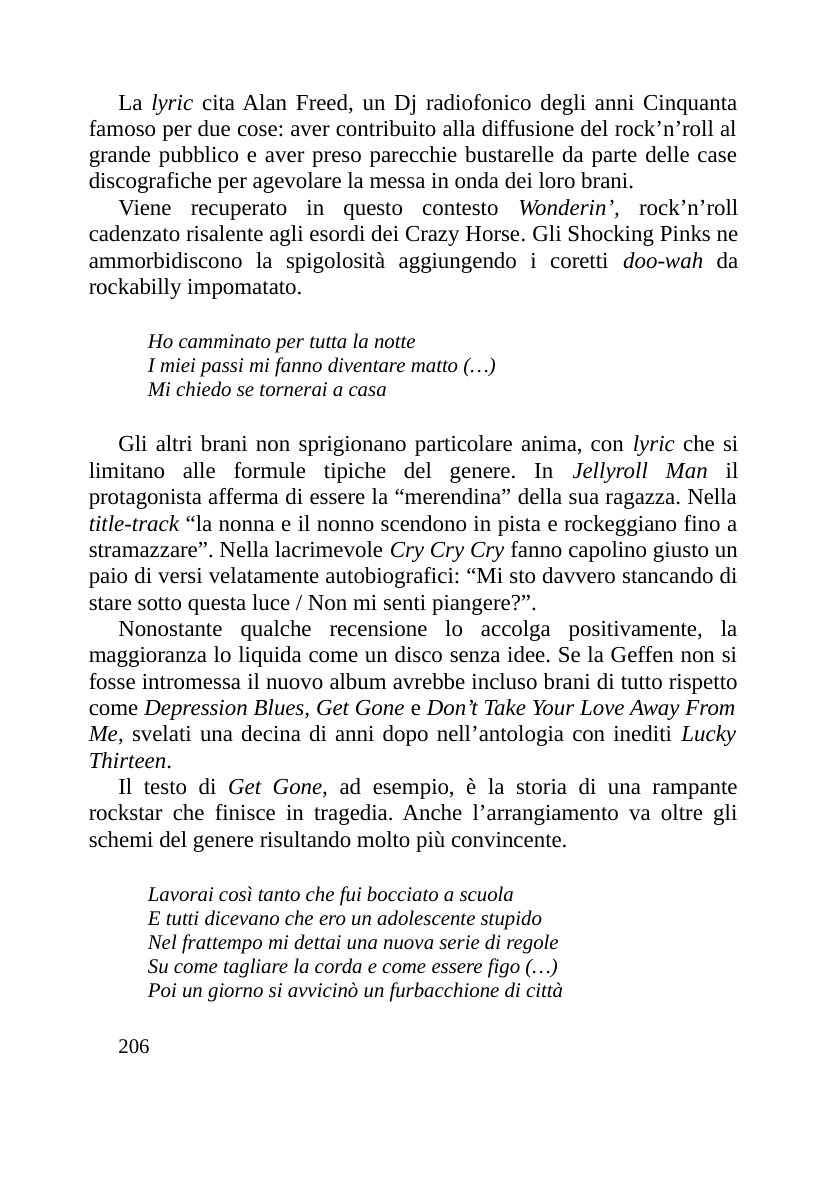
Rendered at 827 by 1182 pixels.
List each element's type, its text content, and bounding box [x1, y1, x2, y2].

text Nonostante qualche recensione lo accolga positivamente, la maggioranza lo liquida come un disco senza idee. Se la Geffen non si fosse intromessa il nuovo album avrebbe incluso brani di tutto rispetto come Depression Blues, Get Gone e Don’t Take Your Love Away From Me, svelati una decina di anni dopo nell’antologia con inediti Lucky Thirteen. [88, 615, 738, 773]
text Viene recuperato in questo contesto Wonderin’, rock’n’roll cadenzato risalente agli esordi dei Crazy Horse. Gli Shocking Pinks ne ammorbidiscono la spigolosità aggiungendo i coretti doo-wah da rockabilly impomatato. [88, 194, 738, 299]
text E tutti dicevano che ero un adolescente stupido [88, 906, 738, 930]
text Ho camminato per tutta la notte [88, 329, 738, 353]
text La lyric cita Alan Freed, un Dj radiofonico degli anni Cinquanta famoso per due cose: aver contribuito alla diffusione del rock’n’roll al grande pubblico e aver preso parecchie bustarelle da parte delle case discografiche per agevolare la messa in onda dei loro brani. [88, 88, 738, 194]
text Nel frattempo mi dettai una nuova serie di regole [88, 930, 738, 954]
text Lavorai così tanto che fui bocciato a scuola [88, 882, 738, 906]
text Il testo di Get Gone, ad esempio, è la storia di una rampante rockstar che finisce in tragedia. Anche l’arrangiamento va oltre gli schemi del genere risultando molto più convincente. [88, 773, 738, 852]
text Poi un giorno si avvicinò un furbacchione di città [88, 978, 738, 1002]
text Mi chiedo se tornerai a casa [88, 377, 738, 401]
text Su come tagliare la corda e come essere figo (…) [88, 954, 738, 978]
text Gli altri brani non sprigionano particolare anima, con lyric che si limitano alle formule tipiche del genere. In Jellyroll Man il protagonista afferma di essere la “merendina” della sua ragazza. Nella title-track “la nonna e il nonno scendono in pista e rockeggiano fino a stramazzare”. Nella lacrimevole Cry Cry Cry fanno capolino giusto un paio di versi velatamente autobiografici: “Mi sto davvero stancando di stare sotto questa luce / Non mi senti piangere?”. [88, 431, 738, 615]
text I miei passi mi fanno diventare matto (…) [88, 353, 738, 377]
